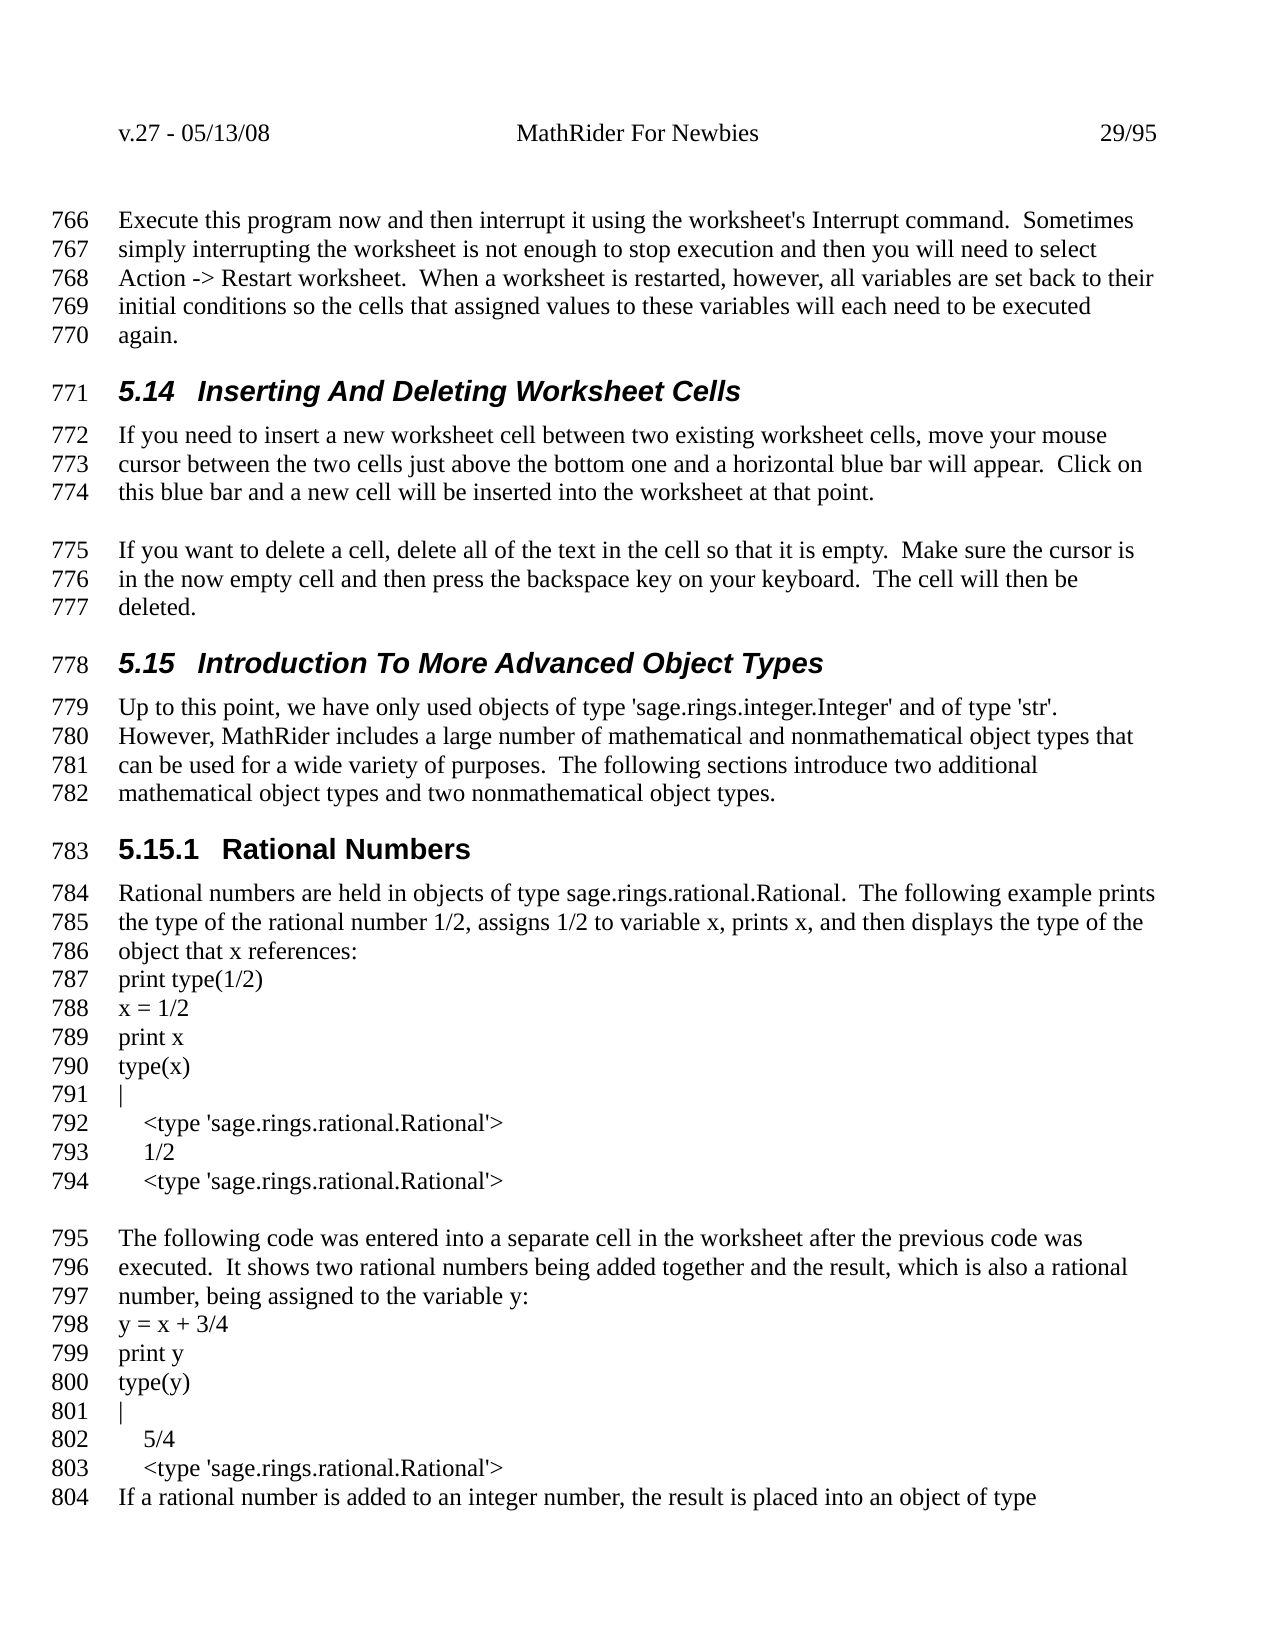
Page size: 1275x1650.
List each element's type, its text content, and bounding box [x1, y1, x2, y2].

text Execute this program now and then interrupt it using the worksheet's Interrupt command. Sometimes simply interrupting the worksheet is not enough to stop execution and then you will need to select Action -> Restart worksheet. When a worksheet is restarted, however, all variables are set back to their initial conditions so the cells that assigned values to these variables will each need to be executed again. [118, 205, 1157, 349]
text type(y) [118, 1367, 1157, 1396]
text 1/2 [118, 1137, 1157, 1166]
text Rational numbers are held in objects of type sage.rings.rational.Rational. The following example prints the type of the rational number 1/2, assigns 1/2 to variable x, prints x, and then displays the type of the object that x references: [118, 878, 1157, 964]
text x = 1/2 [118, 993, 1157, 1022]
text print y [118, 1338, 1157, 1367]
text <type 'sage.rings.rational.Rational'> [118, 1108, 1157, 1137]
text print x [118, 1022, 1157, 1051]
text The following code was entered into a separate cell in the worksheet after the previous code was executed. It shows two rational numbers being added together and the result, which is also a rational number, being assigned to the variable y: [118, 1223, 1157, 1309]
text Up to this point, we have only used objects of type 'sage.rings.integer.Integer' and of type 'str'. However, MathRider includes a large number of mathematical and nonmathematical object types that can be used for a wide variety of purposes. The following sections introduce two additional mathematical object types and two nonmathematical object types. [118, 692, 1157, 807]
text print type(1/2) [118, 964, 1157, 993]
text 5/4 [118, 1424, 1157, 1453]
text <type 'sage.rings.rational.Rational'> [118, 1166, 1157, 1194]
text <type 'sage.rings.rational.Rational'> [118, 1453, 1157, 1482]
text type(x) [118, 1051, 1157, 1079]
subtitle Introduction To More Advanced Object Types [118, 646, 1157, 680]
text If you need to insert a new worksheet cell between two existing worksheet cells, move your mouse cursor between the two cells just above the bottom one and a horizontal blue bar will appear. Click on this blue bar and a new cell will be inserted into the worksheet at that point. [118, 420, 1157, 506]
text If you want to delete a cell, delete all of the text in the cell so that it is empty. Make sure the cursor is in the now empty cell and then press the backspace key on your keyboard. The cell will then be deleted. [118, 535, 1157, 621]
subtitle Inserting And Deleting Worksheet Cells [118, 374, 1157, 407]
subtitle Rational Numbers [118, 832, 1157, 866]
text y = x + 3/4 [118, 1309, 1157, 1338]
text | [118, 1396, 1157, 1424]
text | [118, 1079, 1157, 1108]
text If a rational number is added to an integer number, the result is placed into an object of type [118, 1482, 1157, 1511]
